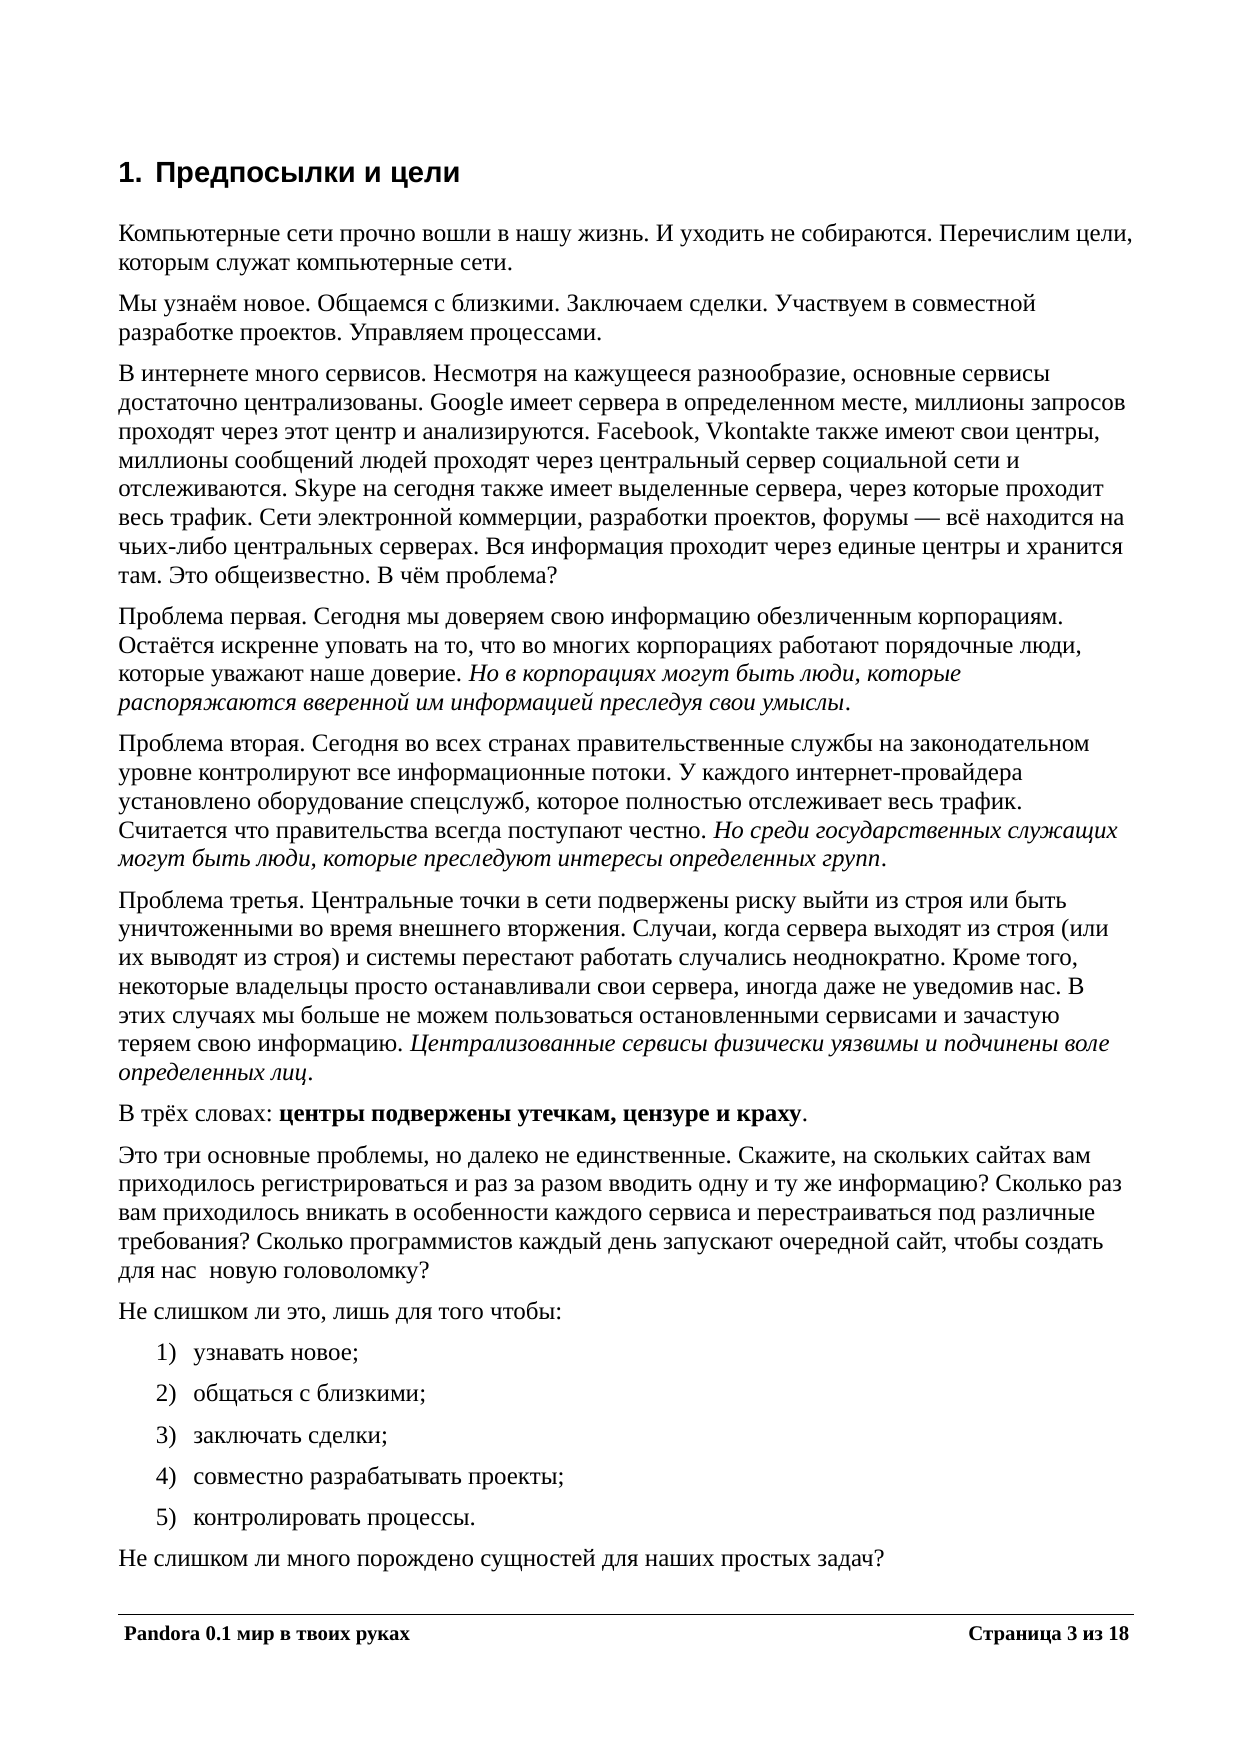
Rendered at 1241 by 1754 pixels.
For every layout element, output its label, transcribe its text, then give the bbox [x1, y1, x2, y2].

list заключать сделки; [156, 1420, 1134, 1448]
text Проблема вторая. Сегодня во всех странах правительственные службы на законодательном уровне контролируют все информационные потоки. У каждого интернет-провайдера установлено оборудование спецслужб, которое полностью отслеживает весь трафик. Считается что правительства всегда поступают честно. Но среди государственных служащих могут быть люди, которые преследуют интересы определенных групп. [118, 728, 1134, 872]
text Проблема первая. Сегодня мы доверяем свою информацию обезличенным корпорациям. Остаётся искренне уповать на то, что во многих корпорациях работают порядочные люди, которые уважают наше доверие. Но в корпорациях могут быть люди, которые распоряжаются вверенной им информацией преследуя свои умыслы. [118, 601, 1134, 716]
text В трёх словах: центры подвержены утечкам, цензуре и краху. [118, 1098, 1134, 1127]
text Не слишком ли много порождено сущностей для наших простых задач? [118, 1543, 1134, 1572]
subtitle Предпосылки и цели [118, 155, 1134, 188]
text Мы узнаём новое. Общаемся с близкими. Заключаем сделки. Участвуем в совместной разработке проектов. Управляем процессами. [118, 288, 1134, 346]
text Проблема третья. Центральные точки в сети подвержены риску выйти из строя или быть уничтоженными во время внешнего вторжения. Случаи, когда сервера выходят из строя (или их выводят из строя) и системы перестают работать случались неоднократно. Кроме того, некоторые владельцы просто останавливали свои сервера, иногда даже не уведомив нас. В этих случаях мы больше не можем пользоваться остановленными сервисами и зачастую теряем свою информацию. Централизованные сервисы физически уязвимы и подчинены воле определенных лиц. [118, 885, 1134, 1086]
list узнавать новое; [156, 1337, 1134, 1366]
text Компьютерные сети прочно вошли в нашу жизнь. И уходить не собираются. Перечислим цели, которым служат компьютерные сети. [118, 218, 1134, 276]
text Это три основные проблемы, но далеко не единственные. Скажите, на скольких сайтах вам приходилось регистрироваться и раз за разом вводить одну и ту же информацию? Сколько раз вам приходилось вникать в особенности каждого сервиса и перестраиваться под различные требования? Сколько программистов каждый день запускают очередной сайт, чтобы создать для нас новую головоломку? [118, 1140, 1134, 1283]
list совместно разрабатывать проекты; [156, 1461, 1134, 1490]
text В интернете много сервисов. Несмотря на кажущееся разнообразие, основные сервисы достаточно централизованы. Google имеет сервера в определенном месте, миллионы запросов проходят через этот центр и анализируются. Facebook, Vkontakte также имеют свои центры, миллионы сообщений людей проходят через центральный сервер социальной сети и отслеживаются. Skype на сегодня также имеет выделенные сервера, через которые проходит весь трафик. Сети электронной коммерции, разработки проектов, форумы — всё находится на чьих-либо центральных серверах. Вся информация проходит через единые центры и хранится там. Это общеизвестно. В чём проблема? [118, 358, 1134, 588]
list контролировать процессы. [156, 1502, 1134, 1531]
list общаться с близкими; [156, 1378, 1134, 1407]
text Не слишком ли это, лишь для того чтобы: [118, 1296, 1134, 1325]
